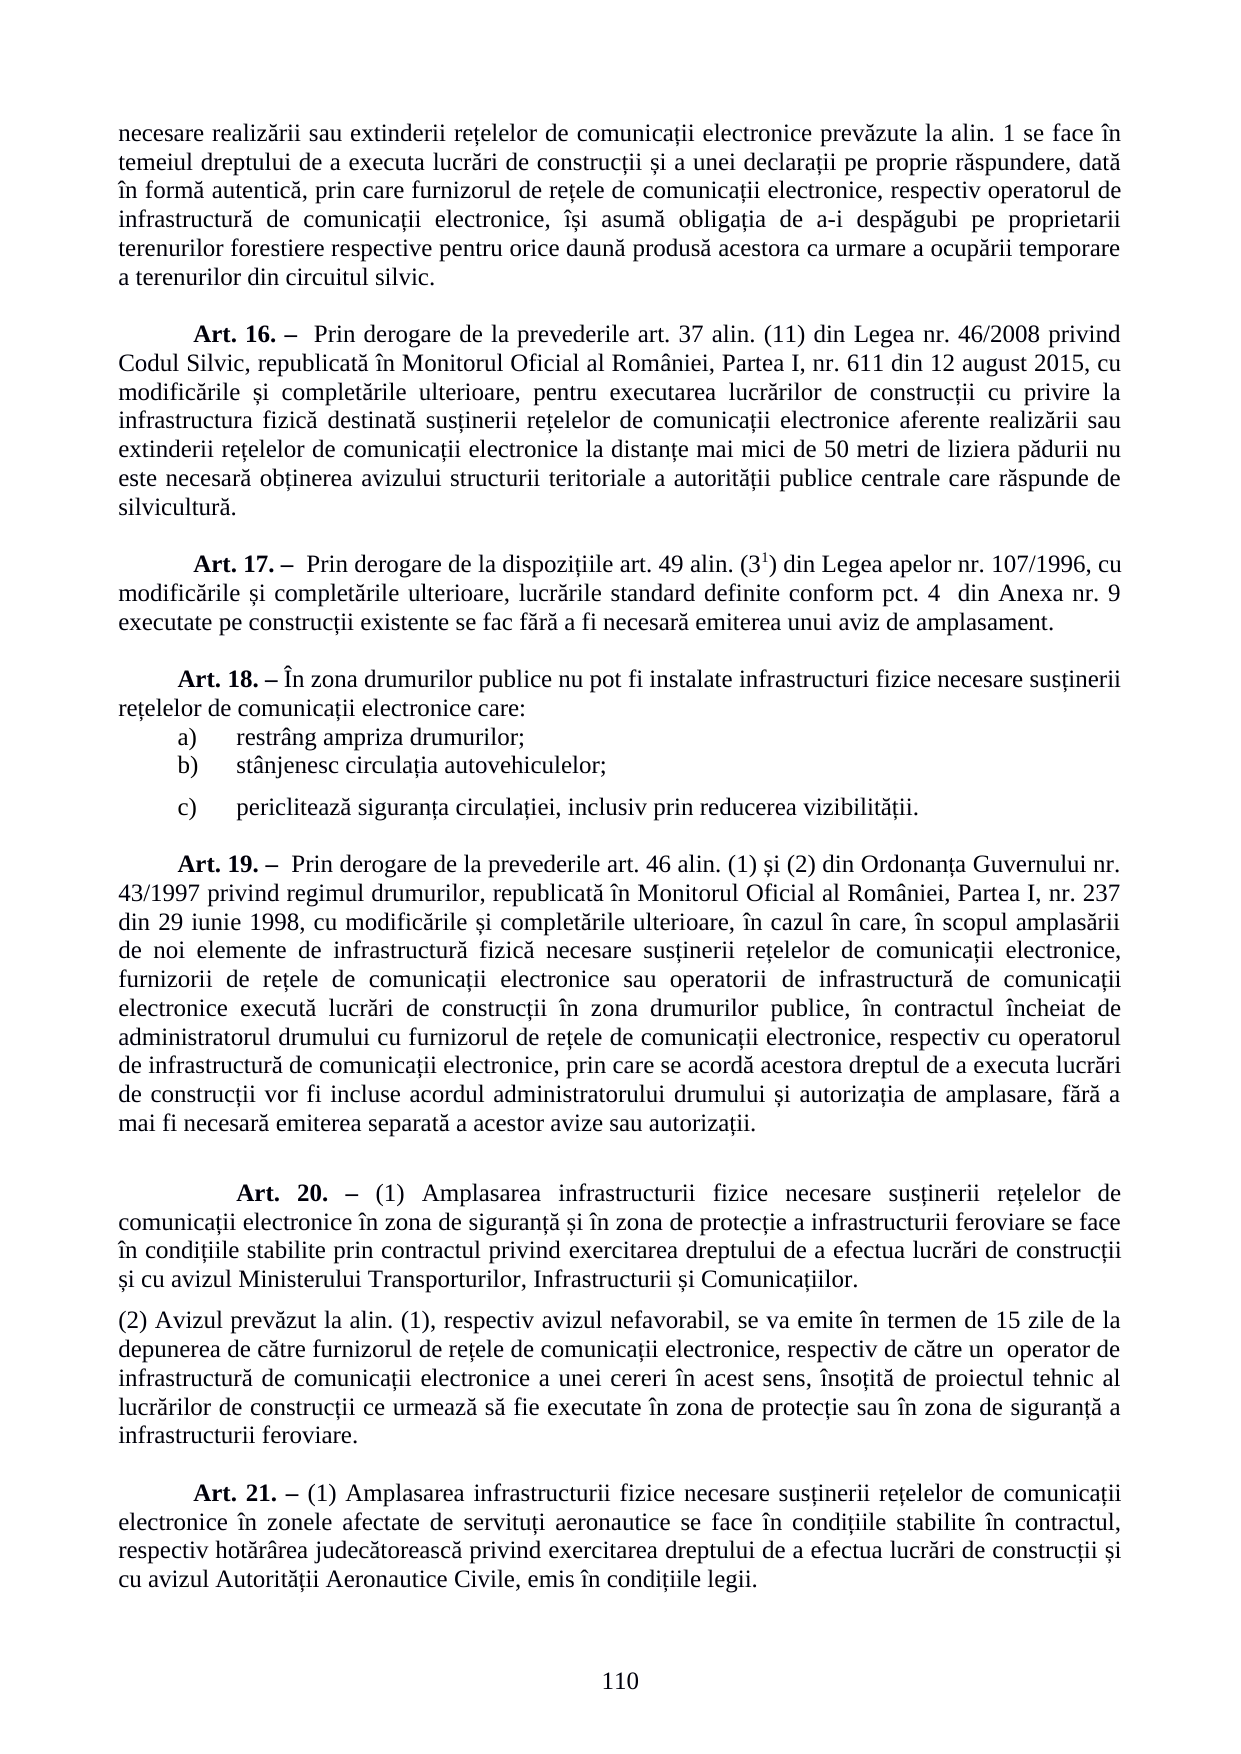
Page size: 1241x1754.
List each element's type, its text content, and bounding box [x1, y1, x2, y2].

text Art. 21. – (1) Amplasarea infrastructurii fizice necesare susținerii rețelelor de comunicații electronice în zonele afectate de servituți aeronautice se face în condițiile stabilite în contractul, respectiv hotărârea judecătorească privind exercitarea dreptului de a efectua lucrări de construcții și cu avizul Autorității Aeronautice Civile, emis în condițiile legii. [118, 1478, 1122, 1593]
text Art. 17. – Prin derogare de la dispozițiile art. 49 alin. (31) din Legea apelor nr. 107/1996, cu modificările și completările ulterioare, lucrările standard definite conform pct. 4 din Anexa nr. 9 executate pe construcții existente se fac fără a fi necesară emiterea unui aviz de amplasament. [118, 549, 1122, 636]
list restrâng ampriza drumurilor; [177, 722, 1122, 751]
text (2) Avizul prevăzut la alin. (1), respectiv avizul nefavorabil, se va emite în termen de 15 zile de la depunerea de către furnizorul de rețele de comunicații electronice, respectiv de către un operator de infrastructură de comunicații electronice a unei cereri în acest sens, însoțită de proiectul tehnic al lucrărilor de construcții ce urmează să fie executate în zona de protecție sau în zona de siguranță a infrastructurii feroviare. [118, 1306, 1122, 1449]
text Art. 18. – În zona drumurilor publice nu pot fi instalate infrastructuri fizice necesare susținerii rețelelor de comunicații electronice care: [118, 664, 1122, 722]
text necesare realizării sau extinderii rețelelor de comunicații electronice prevăzute la alin. 1 se face în temeiul dreptului de a executa lucrări de construcții și a unei declarații pe proprie răspundere, dată în formă autentică, prin care furnizorul de rețele de comunicații electronice, respectiv operatorul de infrastructură de comunicații electronice, își asumă obligația de a-i despăgubi pe proprietarii terenurilor forestiere respective pentru orice daună produsă acestora ca urmare a ocupării temporare a terenurilor din circuitul silvic. [118, 118, 1122, 291]
text Art. 20. – (1) Amplasarea infrastructurii fizice necesare susținerii rețelelor de comunicații electronice în zona de siguranță și în zona de protecție a infrastructurii feroviare se face în condițiile stabilite prin contractul privind exercitarea dreptului de a efectua lucrări de construcții și cu avizul Ministerului Transporturilor, Infrastructurii și Comunicațiilor. [118, 1178, 1122, 1293]
list stânjenesc circulația autovehiculelor; [177, 751, 1122, 779]
text Art. 19. – Prin derogare de la prevederile art. 46 alin. (1) și (2) din Ordonanța Guvernului nr. 43/1997 privind regimul drumurilor, republicată în Monitorul Oficial al României, Partea I, nr. 237 din 29 iunie 1998, cu modificările și completările ulterioare, în cazul în care, în scopul amplasării de noi elemente de infrastructură fizică necesare susținerii rețelelor de comunicații electronice, furnizorii de rețele de comunicații electronice sau operatorii de infrastructură de comunicații electronice execută lucrări de construcții în zona drumurilor publice, în contractul încheiat de administratorul drumului cu furnizorul de rețele de comunicații electronice, respectiv cu operatorul de infrastructură de comunicații electronice, prin care se acordă acestora dreptul de a executa lucrări de construcții vor fi incluse acordul administratorului drumului și autorizația de amplasare, fără a mai fi necesară emiterea separată a acestor avize sau autorizații. [118, 849, 1122, 1137]
list periclitează siguranța circulației, inclusiv prin reducerea vizibilității. [177, 792, 1122, 821]
text Art. 16. – Prin derogare de la prevederile art. 37 alin. (11) din Legea nr. 46/2008 privind Codul Silvic, republicată în Monitorul Oficial al României, Partea I, nr. 611 din 12 august 2015, cu modificările și completările ulterioare, pentru executarea lucrărilor de construcții cu privire la infrastructura fizică destinată susținerii rețelelor de comunicații electronice aferente realizării sau extinderii rețelelor de comunicații electronice la distanțe mai mici de 50 metri de liziera pădurii nu este necesară obținerea avizului structurii teritoriale a autorității publice centrale care răspunde de silvicultură. [118, 319, 1122, 521]
